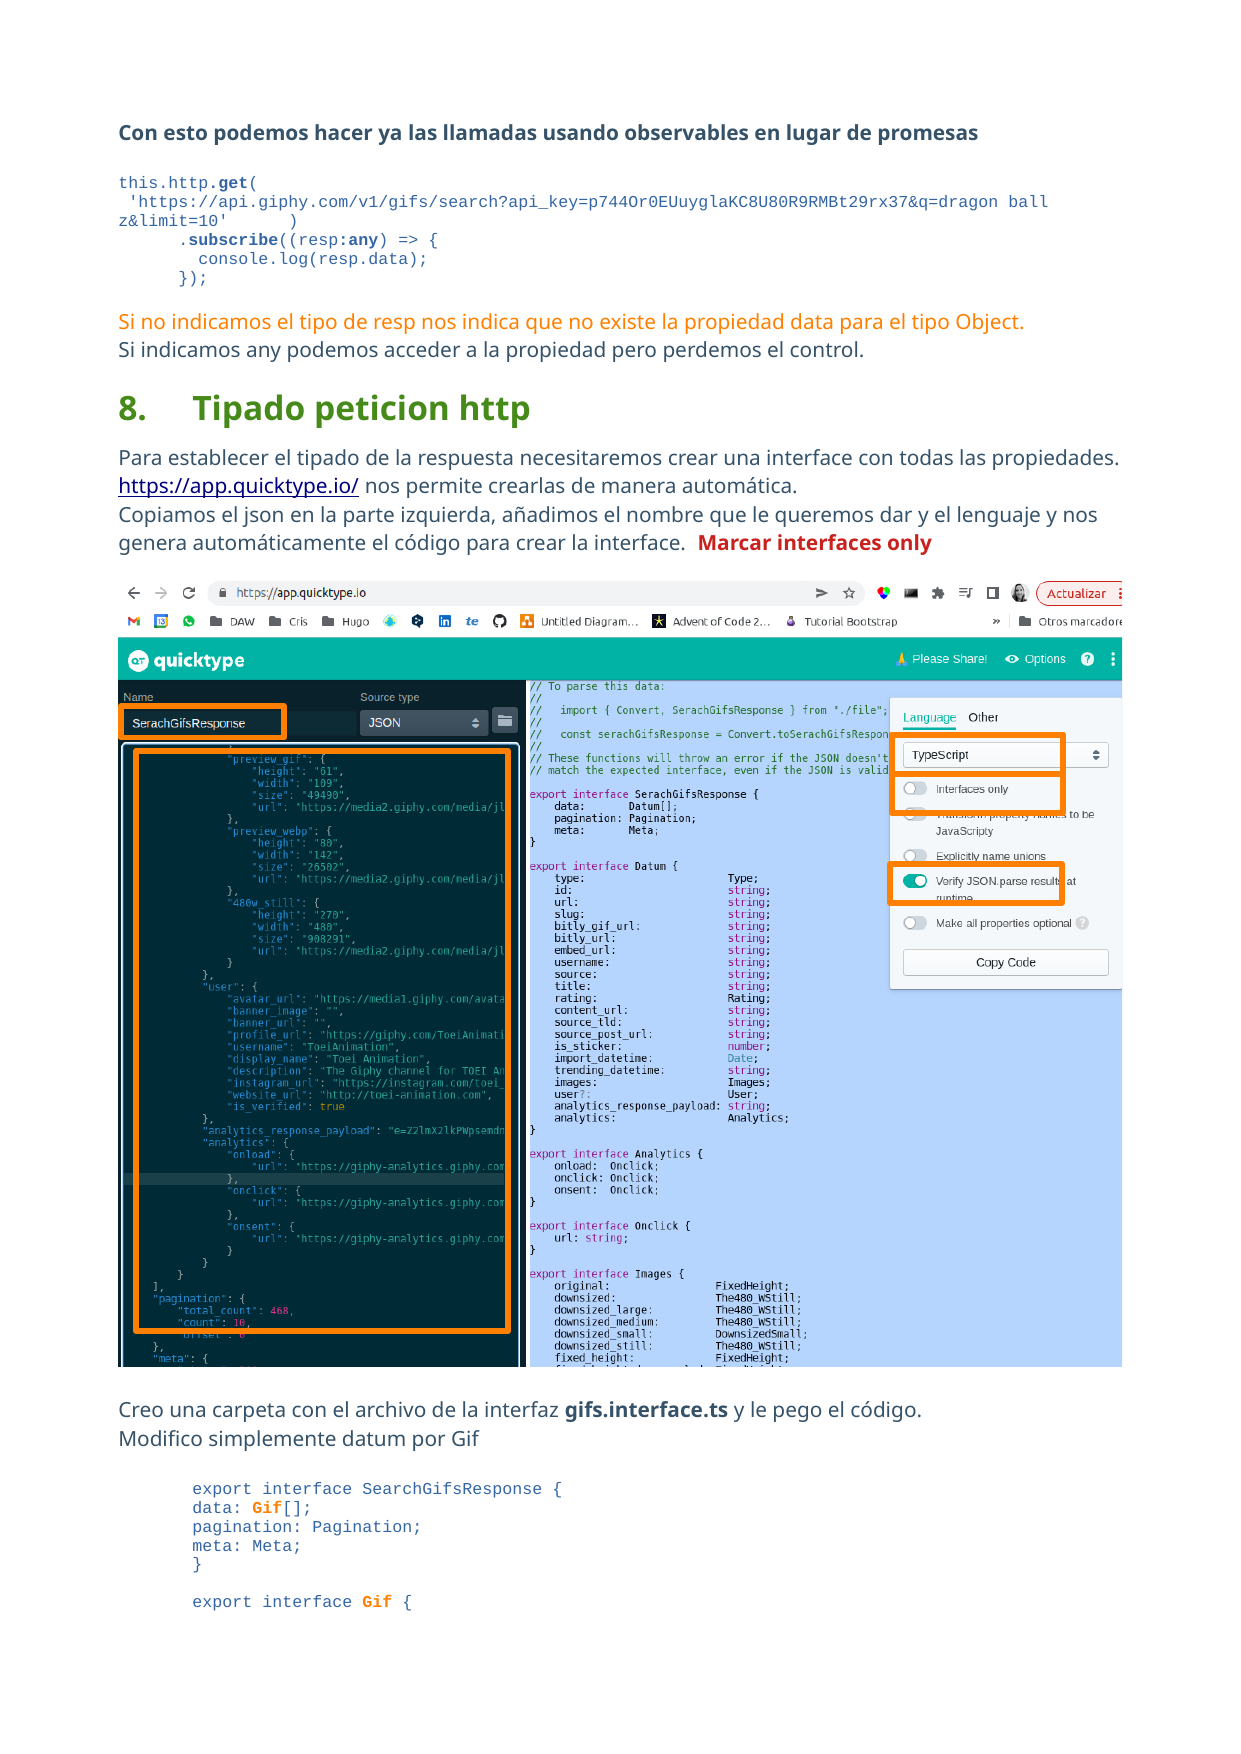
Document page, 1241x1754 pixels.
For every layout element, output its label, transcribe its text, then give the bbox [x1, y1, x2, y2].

text } [192, 1556, 1122, 1575]
subtitle Tipado peticion http [118, 385, 1122, 430]
text 'https://api.giphy.com/v1/gifs/search?api_key=p744Or0EUuyglaKC8U80R9RMBt29rx37&q=dragon ball z&limit=10' ) [118, 194, 1122, 232]
text Para establecer el tipado de la respuesta necesitaremos crear una interface con todas las propiedades. [118, 443, 1122, 471]
picture [118, 578, 1123, 1367]
text Si no indicamos el tipo de resp nos indica que no existe la propiedad data para el tipo Object. [118, 307, 1122, 335]
text Creo una carpeta con el archivo de la interfaz gifs.interface.ts y le pego el código. [118, 1395, 1122, 1424]
text data: Gif[]; [192, 1499, 1122, 1518]
text export interface Gif { [192, 1594, 1122, 1612]
text meta: Meta; [192, 1537, 1122, 1556]
text Con esto podemos hacer ya las llamadas usando observables en lugar de promesas [118, 118, 1122, 147]
picture [139, 1172, 503, 1184]
text https://app.quicktype.io/ nos permite crearlas de manera automática. [118, 471, 1122, 500]
text }); [118, 269, 1122, 288]
text Copiamos el json en la parte izquierda, añadimos el nombre que le queremos dar y el lenguaje y nos genera automáticamente el código para crear la interface. Marcar interfaces only [118, 500, 1122, 557]
text pagination: Pagination; [192, 1518, 1122, 1537]
picture [124, 709, 281, 735]
text export interface SearchGifsResponse { [192, 1481, 1122, 1499]
text Si indicamos any podemos acceder a la propiedad pero perdemos el control. [118, 335, 1122, 364]
text Modifico simplemente datum por Gif [118, 1424, 1122, 1452]
text this.http.get( [118, 175, 1122, 194]
text .subscribe((resp:any) => { [118, 232, 1122, 250]
text console.log(resp.data); [118, 250, 1122, 269]
